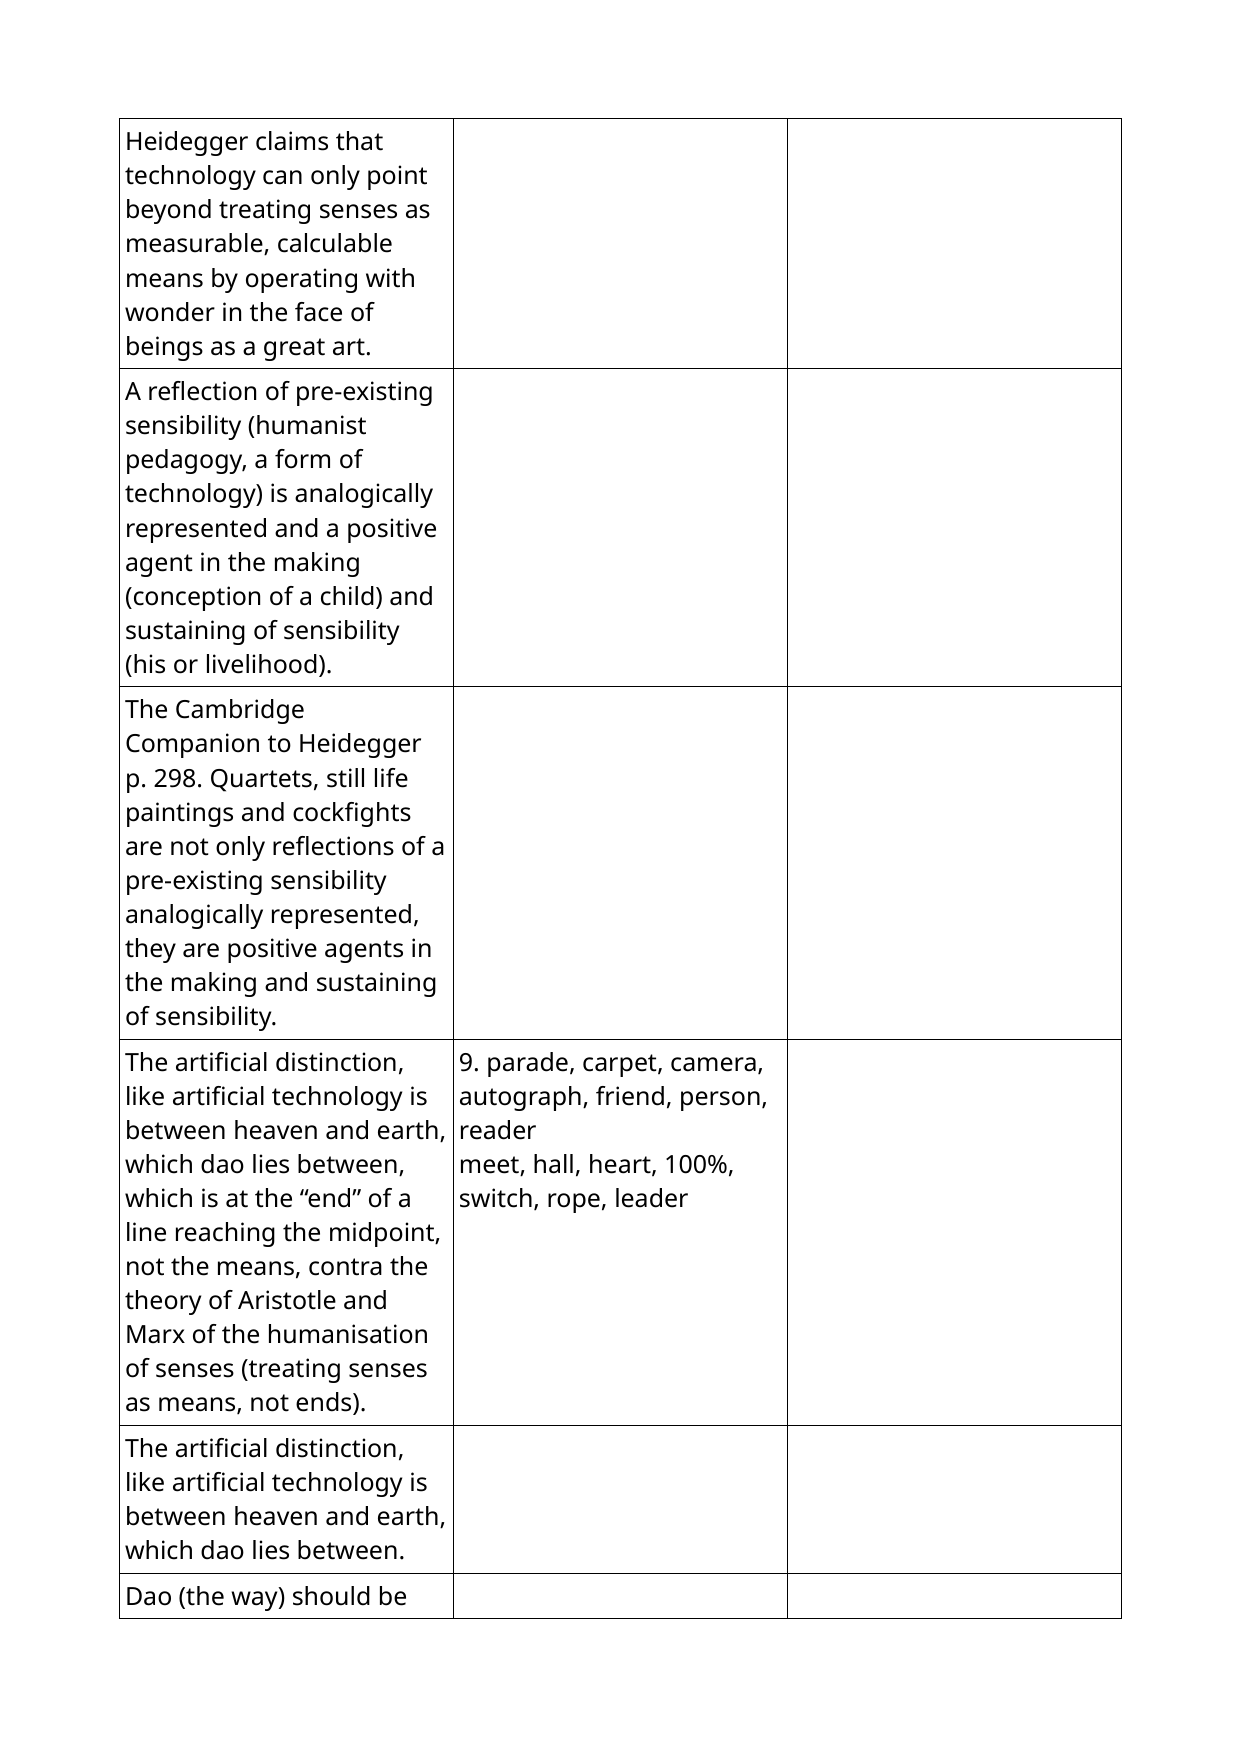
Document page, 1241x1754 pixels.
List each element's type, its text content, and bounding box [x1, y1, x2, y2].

table_cell [788, 1574, 1121, 1618]
table_cell 9. parade, carpet, camera, autograph, friend, person, reader meet, hall, heart, 100%, switch, rope, leader [454, 1040, 787, 1425]
table_cell Heidegger claims that technology can only point beyond treating senses as measurable, calculable means by operating with wonder in the face of beings as a great art. [120, 119, 453, 368]
table_cell [788, 369, 1121, 686]
table_cell The artificial distinction, like artificial technology is between heaven and earth, which dao lies between. [120, 1426, 453, 1572]
table_cell [454, 119, 787, 368]
table_cell [454, 1426, 787, 1572]
table_cell [454, 1574, 787, 1618]
table_cell The artificial distinction, like artificial technology is between heaven and earth, which dao lies between, which is at the “end” of a line reaching the midpoint, not the means, contra the theory of Aristotle and Marx of the humanisation of senses (treating senses as means, not ends). [120, 1040, 453, 1425]
table_cell [454, 369, 787, 686]
table_cell [788, 1426, 1121, 1572]
table_cell The Cambridge Companion to Heidegger p. 298. Quartets, still life paintings and cockfights are not only reflections of a pre-existing sensibility analogically represented, they are positive agents in the making and sustaining of sensibility. [120, 687, 453, 1038]
table_cell Dao (the way) should be [120, 1574, 453, 1618]
table_cell [788, 119, 1121, 368]
table_cell A reflection of pre-existing sensibility (humanist pedagogy, a form of technology) is analogically represented and a positive agent in the making (conception of a child) and sustaining of sensibility (his or livelihood). [120, 369, 453, 686]
table_cell [788, 1040, 1121, 1425]
table_cell [788, 687, 1121, 1038]
table_cell [454, 687, 787, 1038]
